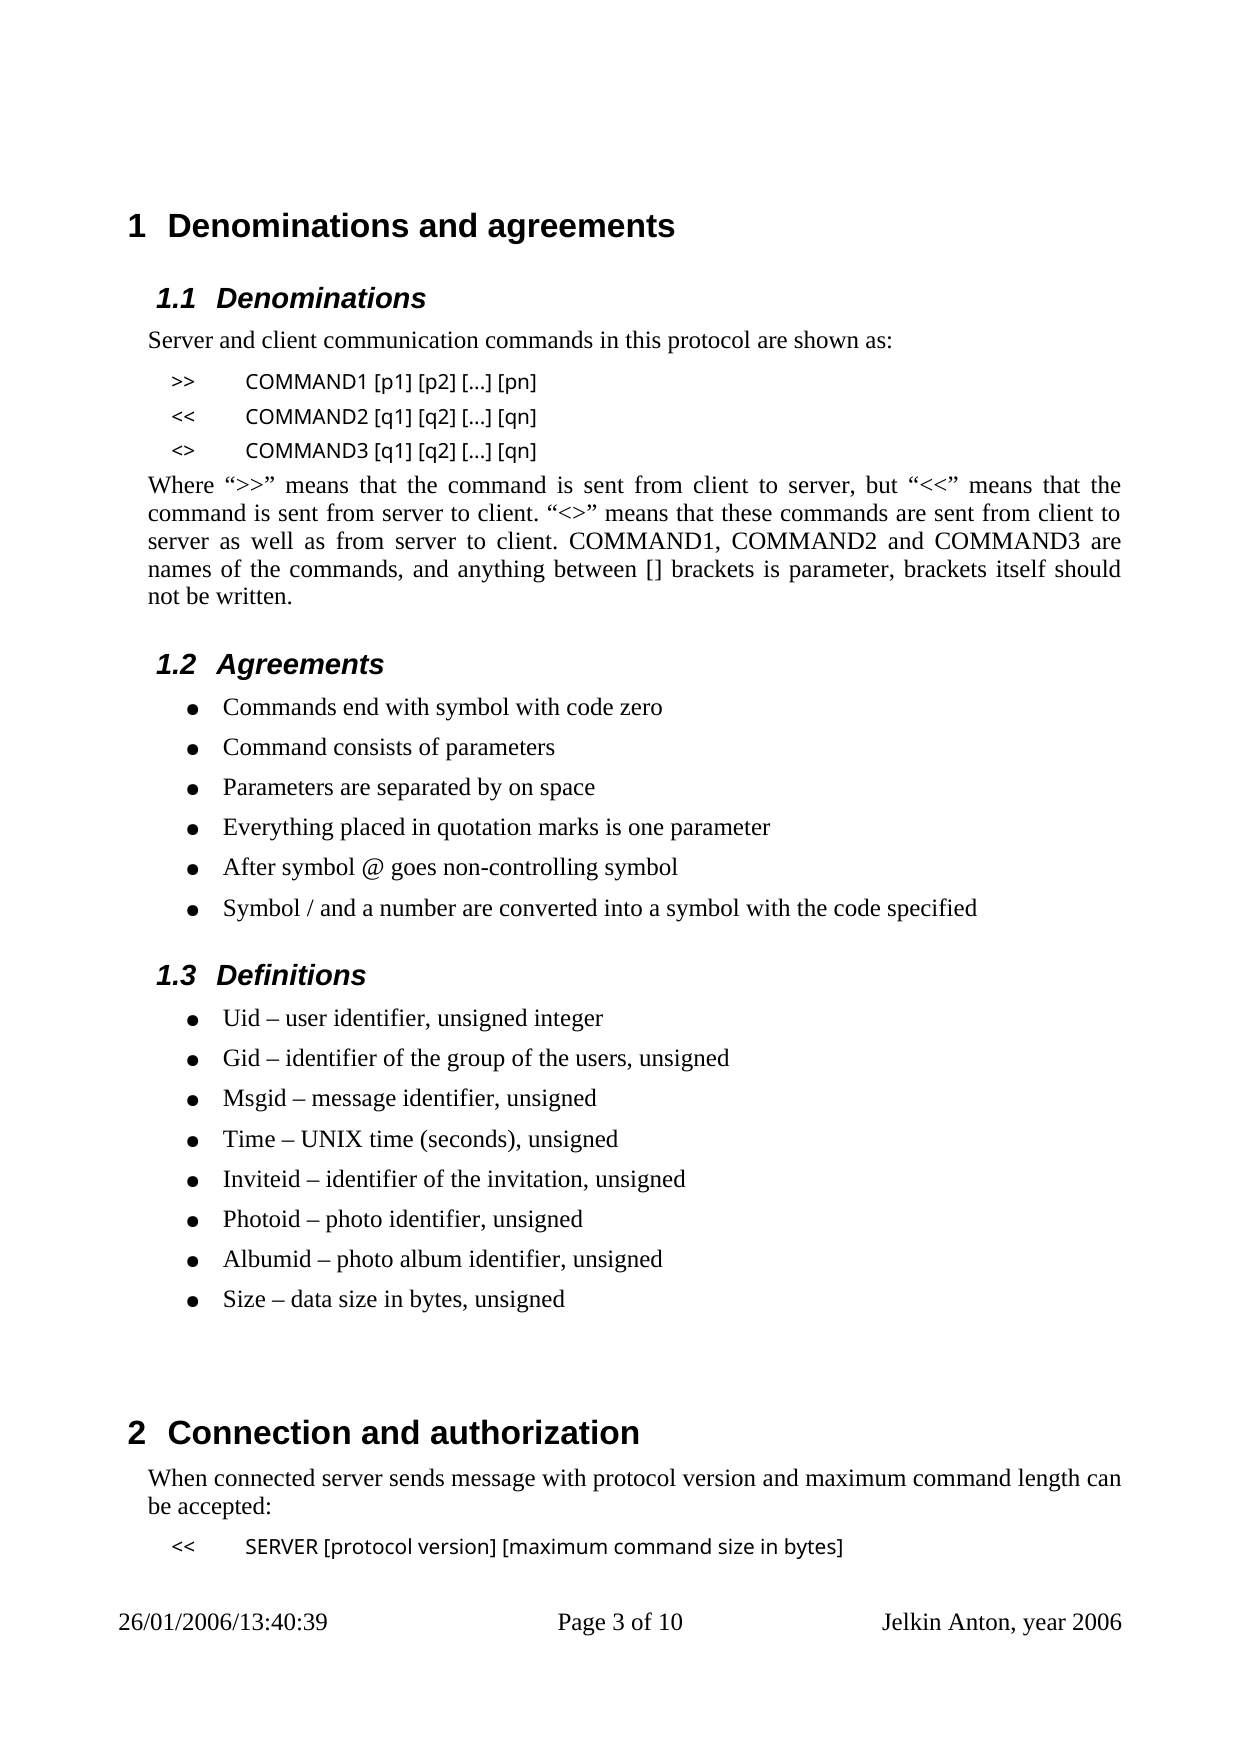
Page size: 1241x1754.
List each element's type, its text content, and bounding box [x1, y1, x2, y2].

text Where “>>” means that the command is sent from client to server, but “<<” means that the command is sent from server to client. “<>” means that these commands are sent from client to server as well as from server to client. COMMAND1, COMMAND2 and COMMAND3 are names of the commands, and anything between [] brackets is parameter, brackets itself should not be written. [148, 472, 1122, 610]
list Parameters are separated by on space [185, 773, 1122, 801]
subtitle Connection and authorization [118, 1414, 1122, 1452]
list Inviteid – identifier of the invitation, unsigned [185, 1165, 1122, 1193]
list Commands end with symbol with code zero [185, 693, 1122, 720]
text When connected server sends message with protocol version and maximum command length can be accepted: [148, 1464, 1122, 1519]
list Symbol / and a number are converted into a symbol with the code specified [185, 894, 1122, 921]
text Server and client communication commands in this protocol are shown as: [148, 327, 1122, 354]
subtitle Denominations and agreements [118, 207, 1122, 244]
list Uid – user identifier, unsigned integer [185, 1004, 1122, 1032]
list Everything placed in quotation marks is one parameter [185, 813, 1122, 841]
subtitle Definitions [148, 959, 1122, 992]
list Gid – identifier of the group of the users, unsigned [185, 1044, 1122, 1072]
text <> COMMAND3 [q1] [q2] [...] [qn] [171, 437, 1122, 465]
list Albumid – photo album identifier, unsigned [185, 1245, 1122, 1273]
list After symbol @ goes non-controlling symbol [185, 853, 1122, 881]
list Time – UNIX time (seconds), unsigned [185, 1125, 1122, 1152]
list Msgid – message identifier, unsigned [185, 1084, 1122, 1112]
text << COMMAND2 [q1] [q2] [...] [qn] [171, 402, 1122, 430]
subtitle Agreements [148, 648, 1122, 680]
text >> COMMAND1 [p1] [p2] [...] [pn] [171, 367, 1122, 395]
text << SERVER [protocol version] [maximum command size in bytes] [171, 1532, 1122, 1561]
list Command consists of parameters [185, 733, 1122, 761]
subtitle Denominations [148, 282, 1122, 314]
list Photoid – photo identifier, unsigned [185, 1205, 1122, 1233]
list Size – data size in bytes, unsigned [185, 1286, 1122, 1313]
